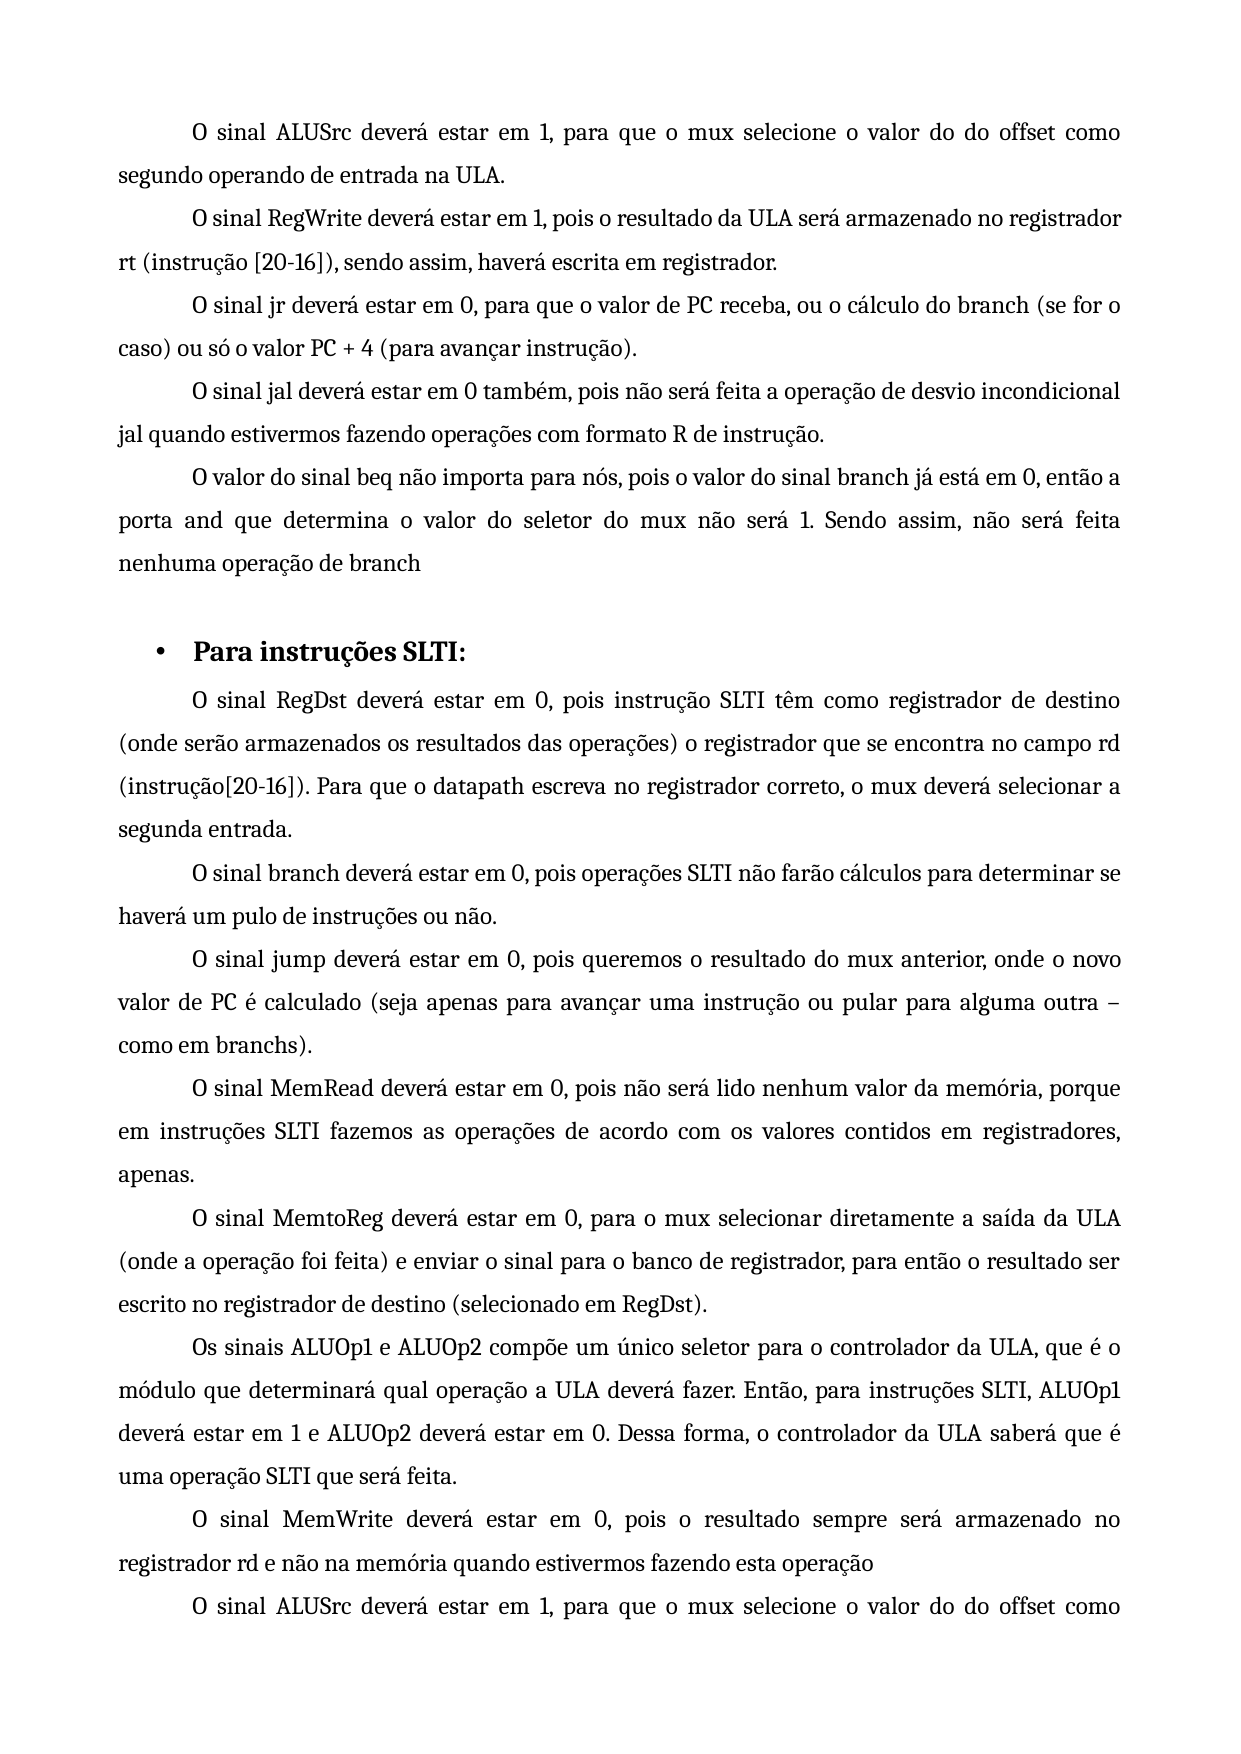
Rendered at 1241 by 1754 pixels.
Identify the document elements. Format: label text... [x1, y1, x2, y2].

text O sinal MemWrite deverá estar em 0, pois o resultado sempre será armazenado no registrador rd e não na memória quando estivermos fazendo esta operação [118, 1505, 1122, 1577]
text O sinal RegWrite deverá estar em 1, pois o resultado da ULA será armazenado no registrador rt (instrução [20-16]), sendo assim, haverá escrita em registrador. [118, 204, 1122, 276]
text O sinal ALUSrc deverá estar em 1, para que o mux selecione o valor do do offset como [118, 1592, 1122, 1620]
text O sinal RegDst deverá estar em 0, pois instrução SLTI têm como registrador de destino (onde serão armazenados os resultados das operações) o registrador que se encontra no campo rd (instrução[20-16]). Para que o datapath escreva no registrador correto, o mux deverá selecionar a segunda entrada. [118, 686, 1122, 844]
text O sinal jump deverá estar em 0, pois queremos o resultado do mux anterior, onde o novo valor de PC é calculado (seja apenas para avançar uma instrução ou pular para alguma outra – como em branchs). [118, 945, 1122, 1060]
text O sinal MemtoReg deverá estar em 0, para o mux selecionar diretamente a saída da ULA (onde a operação foi feita) e enviar o sinal para o banco de registrador, para então o resultado ser escrito no registrador de destino (selecionado em RegDst). [118, 1203, 1122, 1318]
text O sinal branch deverá estar em 0, pois operações SLTI não farão cálculos para determinar se haverá um pulo de instruções ou não. [118, 858, 1122, 930]
text O sinal jal deverá estar em 0 também, pois não será feita a operação de desvio incondicional jal quando estivermos fazendo operações com formato R de instrução. [118, 377, 1122, 449]
text O sinal ALUSrc deverá estar em 1, para que o mux selecione o valor do do offset como segundo operando de entrada na ULA. [118, 118, 1122, 190]
text Os sinais ALUOp1 e ALUOp2 compõe um único seletor para o controlador da ULA, que é o módulo que determinará qual operação a ULA deverá fazer. Então, para instruções SLTI, ALUOp1 deverá estar em 1 e ALUOp2 deverá estar em 0. Dessa forma, o controlador da ULA saberá que é uma operação SLTI que será feita. [118, 1333, 1122, 1491]
text O valor do sinal beq não importa para nós, pois o valor do sinal branch já está em 0, então a porta and que determina o valor do seletor do mux não será 1. Sendo assim, não será feita nenhuma operação de branch [118, 463, 1122, 578]
list Para instruções SLTI: [156, 636, 1122, 669]
text O sinal MemRead deverá estar em 0, pois não será lido nenhum valor da memória, porque em instruções SLTI fazemos as operações de acordo com os valores contidos em registradores, apenas. [118, 1074, 1122, 1189]
text O sinal jr deverá estar em 0, para que o valor de PC receba, ou o cálculo do branch (se for o caso) ou só o valor PC + 4 (para avançar instrução). [118, 291, 1122, 362]
